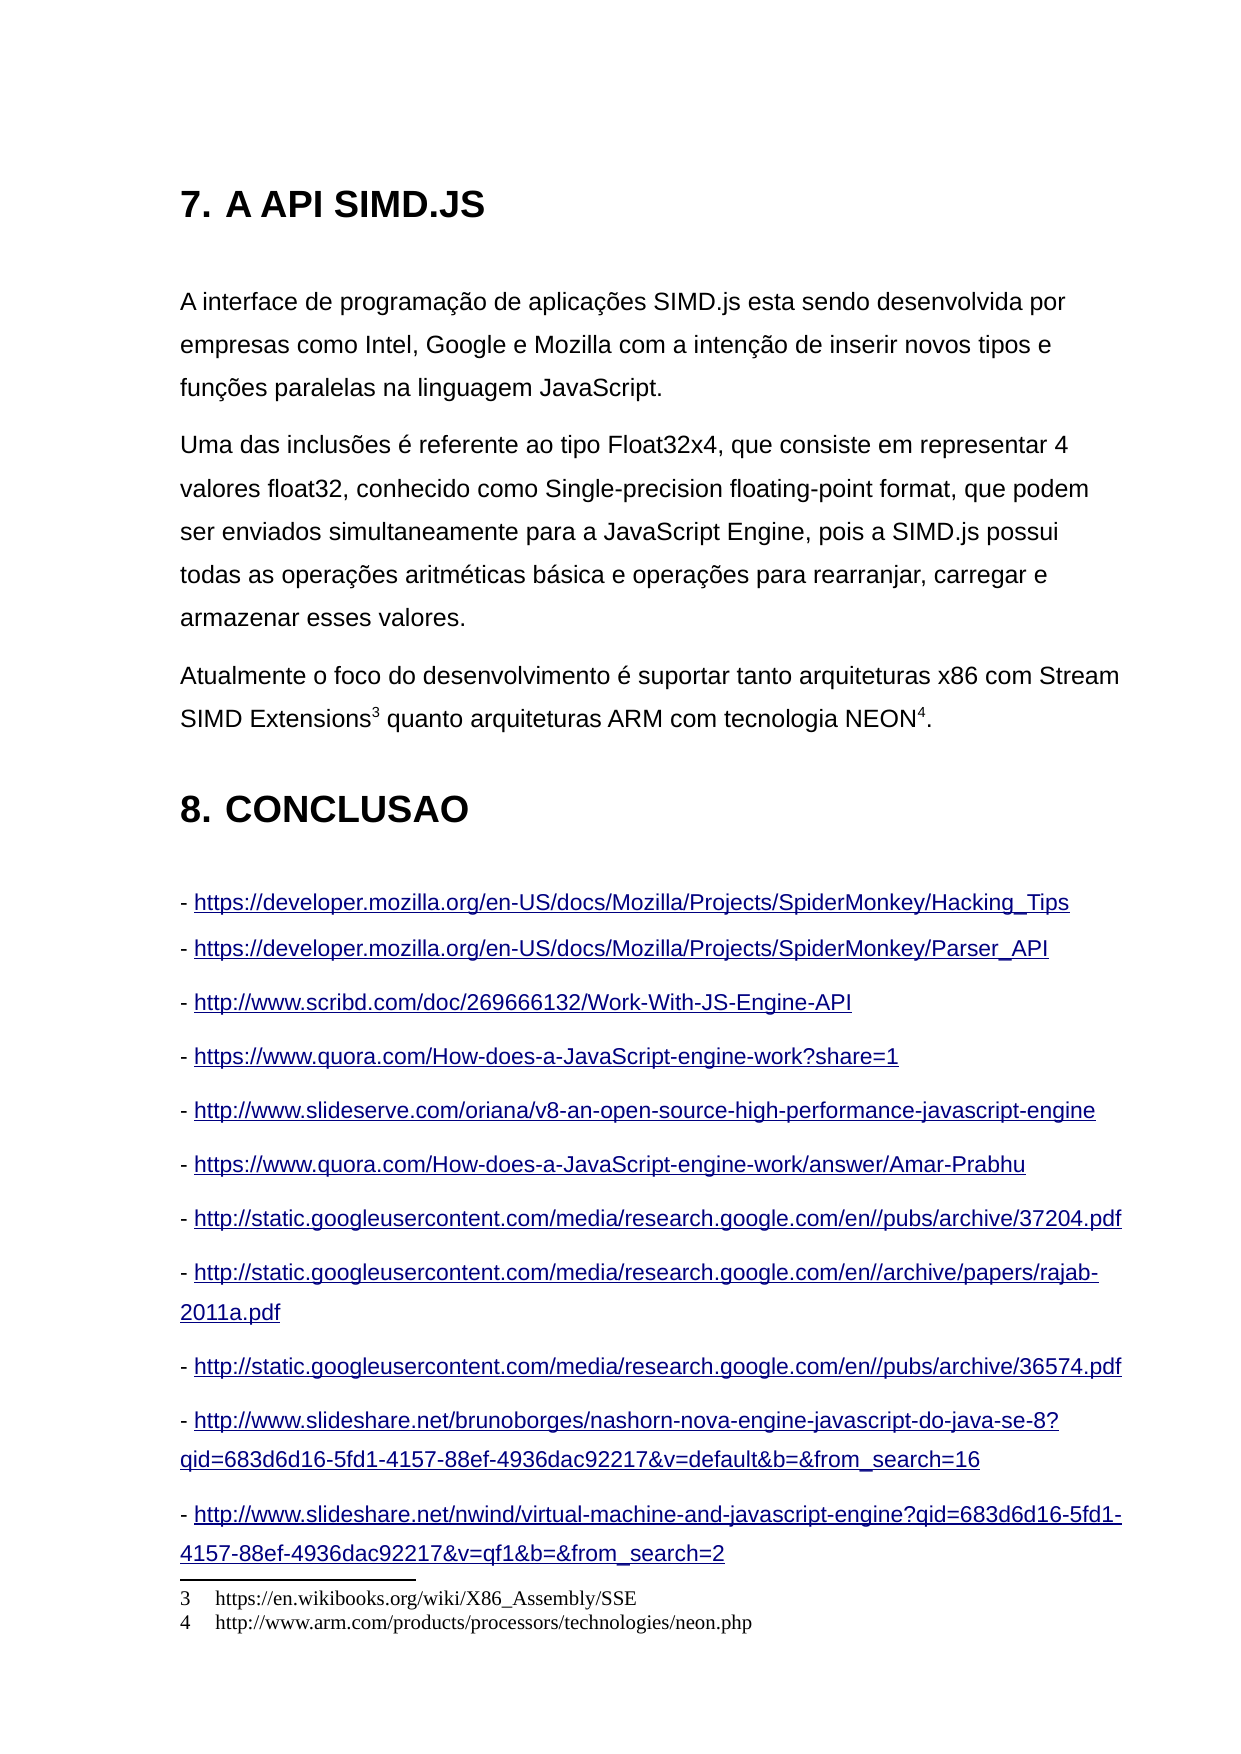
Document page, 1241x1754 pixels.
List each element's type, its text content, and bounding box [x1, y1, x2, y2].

text - http://www.slideserve.com/oriana/v8-an-open-source-high-performance-javascript-engine [180, 1097, 1122, 1123]
text - http://www.scribd.com/doc/269666132/Work-With-JS-Engine-API [180, 989, 1122, 1015]
text Uma das inclusões é referente ao tipo Float32x4, que consiste em representar 4 valores float32, conhecido como Single-precision floating-point format, que podem ser enviados simultaneamente para a JavaScript Engine, pois a SIMD.js possui todas as operações aritméticas básica e operações para rearranjar, carregar e armazenar esses valores. [180, 431, 1122, 632]
text - http://static.googleusercontent.com/media/research.google.com/en//pubs/archive/37204.pdf [180, 1205, 1122, 1232]
text A interface de programação de aplicações SIMD.js esta sendo desenvolvida por empresas como Intel, Google e Mozilla com a intenção de inserir novos tipos e funções paralelas na linguagem JavaScript. [180, 287, 1122, 402]
text - http://www.slideshare.net/brunoborges/nashorn-nova-engine-javascript-do-java-se-8?qid=683d6d16-5fd1-4157-88ef-4936dac92217&v=default&b=&from_search=16 [180, 1407, 1122, 1473]
text - https://developer.mozilla.org/en-US/docs/Mozilla/Projects/SpiderMonkey/Parser_API [180, 935, 1122, 961]
text - http://static.googleusercontent.com/media/research.google.com/en//pubs/archive/36574.pdf [180, 1353, 1122, 1379]
text - https://www.quora.com/How-does-a-JavaScript-engine-work/answer/Amar-Prabhu [180, 1151, 1122, 1178]
text Atualmente o foco do desenvolvimento é suportar tanto arquiteturas x86 com Stream SIMD Extensions quanto arquiteturas ARM com tecnologia NEON. [180, 661, 1122, 733]
text https://en.wikibooks.org/wiki/X86_Assembly/SSE [180, 1586, 1122, 1610]
text - https://www.quora.com/How-does-a-JavaScript-engine-work?share=1 [180, 1043, 1122, 1069]
text - http://static.googleusercontent.com/media/research.google.com/en//archive/papers/rajab-2011a.pdf [180, 1259, 1122, 1325]
text - http://www.slideshare.net/nwind/virtual-machine-and-javascript-engine?qid=683d6d16-5fd1-4157-88ef-4936dac92217&v=qf1&b=&from_search=2 [180, 1501, 1122, 1566]
subtitle CONCLUSAO [180, 787, 1122, 830]
text - https://developer.mozilla.org/en-US/docs/Mozilla/Projects/SpiderMonkey/Hacking_Tips [180, 889, 1122, 915]
subtitle A API SIMD.JS [180, 181, 1122, 225]
text http://www.arm.com/products/processors/technologies/neon.php [180, 1610, 1122, 1634]
